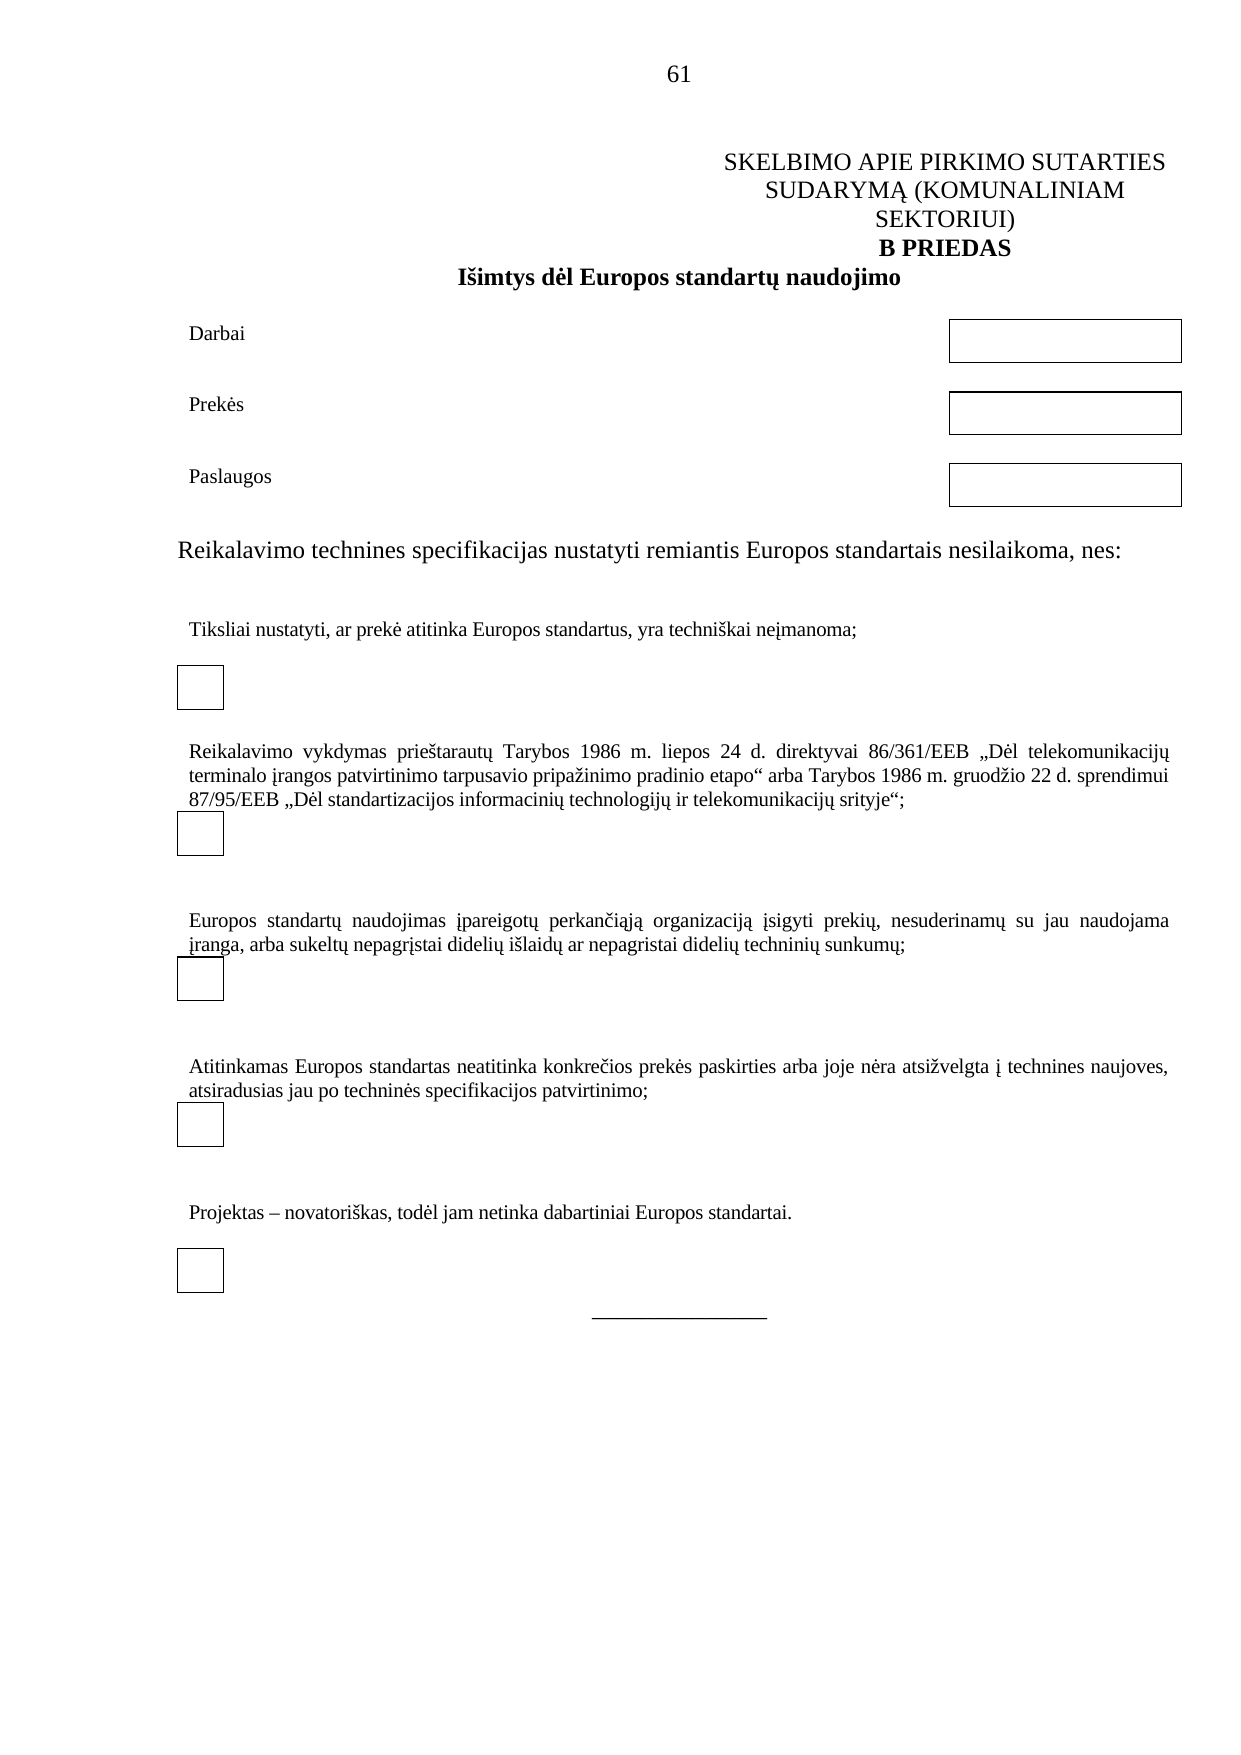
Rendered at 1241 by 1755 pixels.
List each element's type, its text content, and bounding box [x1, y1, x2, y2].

table_header Reikalavimo vykdymas prieštarautų Tarybos 1986 m. liepos 24 d. direktyvai 86/361/EEB „Dėl telekomunikacijų terminalo įrangos patvirtinimo tarpusavio pripažinimo pradinio etapo“ arba Tarybos 1986 m. gruodžio 22 d. sprendimui 87/95/EEB „Dėl standartizacijos informacinių technologijų ir telekomunikacijų srityje“; [177, 739, 1181, 811]
table_cell [224, 1102, 1181, 1146]
table_cell [224, 811, 1181, 854]
table_header [950, 393, 1181, 433]
table_header Projektas – novatoriškas, todėl jam netinka dabartiniai Europos standartai. [177, 1176, 1181, 1248]
table_cell [224, 665, 1181, 709]
text Išimtys dėl Europos standartų naudojimo [177, 262, 1181, 291]
table_cell [178, 666, 223, 709]
table_header Tiksliai nustatyti, ar prekė atitinka Europos standartus, yra techniškai neįmanoma; [177, 593, 1181, 665]
table_header [950, 320, 1181, 362]
text ______________ [177, 1293, 1181, 1321]
text SEKTORIUI) [177, 204, 1181, 233]
table_header Atitinkamas Europos standartas neatitinka konkrečios prekės paskirties arba joje nėra atsižvelgta į technines naujoves, atsiradusias jau po techninės specifikacijos patvirtinimo; [177, 1030, 1181, 1102]
table_cell [178, 1249, 223, 1292]
table_cell [224, 1248, 1181, 1292]
table_header Europos standartų naudojimas įpareigotų perkančiąją organizaciją įsigyti prekių, nesuderinamų su jau naudojama įranga, arba sukeltų nepagrįstai didelių išlaidų ar nepagristai didelių techninių sunkumų; [177, 884, 1181, 956]
text SUDARYMĄ (KOMUNALINIAM [177, 176, 1181, 204]
table_header [950, 464, 1181, 506]
table_header Paslaugos [177, 463, 949, 506]
text SKELBIMO APIE PIRKIMO SUTARTIES [177, 147, 1181, 176]
text Reikalavimo technines specifikacijas nustatyti remiantis Europos standartais nesilaikoma, nes: [177, 535, 1171, 564]
table_header Darbai [177, 319, 949, 362]
table_cell [224, 956, 1181, 1000]
text B PRIEDAS [177, 233, 1181, 262]
table_header Prekės [177, 391, 949, 433]
table_cell [178, 1103, 223, 1146]
table_cell [178, 958, 223, 1000]
table_cell [178, 812, 223, 854]
